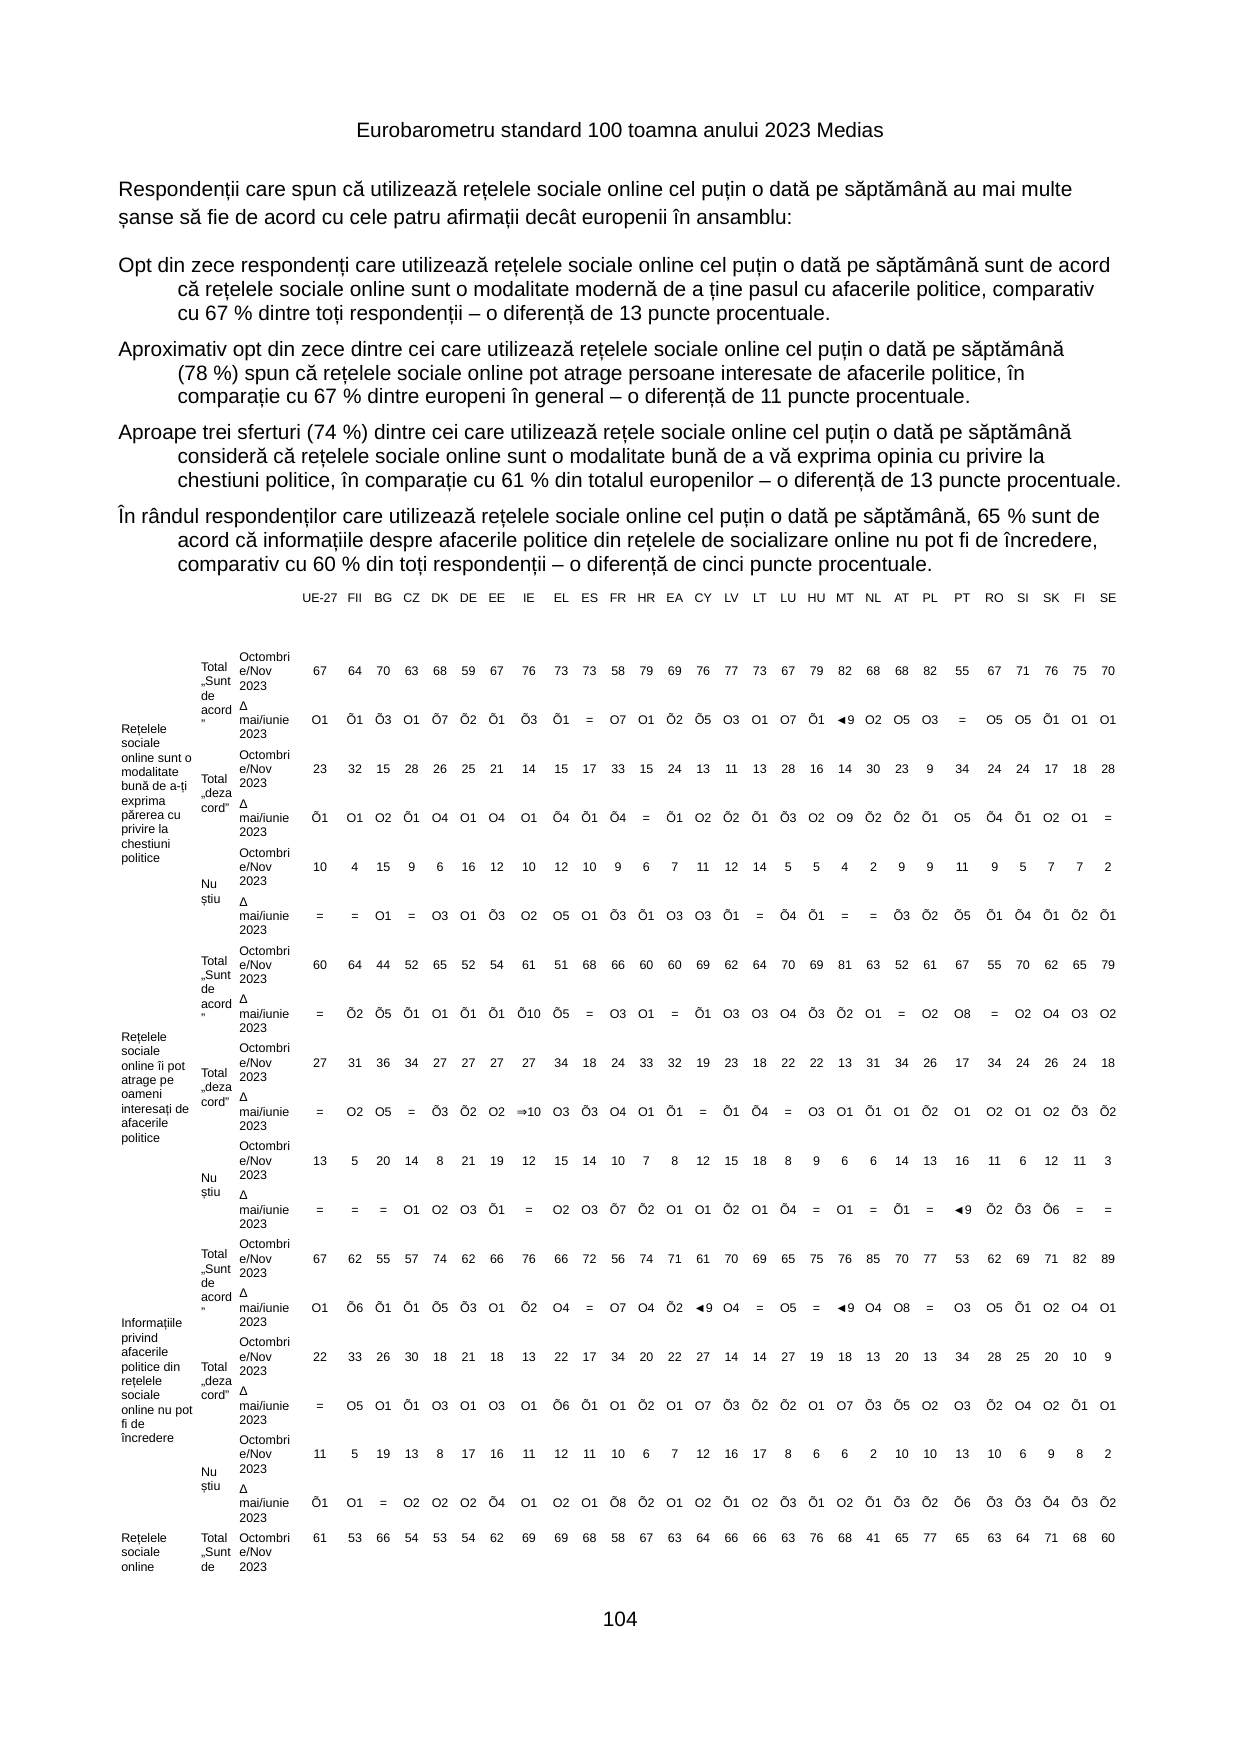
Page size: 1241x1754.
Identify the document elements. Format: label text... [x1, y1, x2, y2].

table_cell = [369, 1479, 397, 1528]
table_cell 33 [604, 744, 632, 793]
table_cell Õ3 [1009, 1479, 1037, 1528]
table_cell Õ1 [341, 695, 369, 744]
table_cell Δ mai/iunie 2023 [236, 695, 299, 744]
table_cell Õ3 [1065, 1087, 1094, 1136]
table_cell Õ2 [717, 793, 745, 842]
table_cell = [859, 891, 887, 940]
table_cell 34 [397, 1038, 426, 1087]
table_cell О4 [859, 1283, 887, 1332]
table_cell Rețelele sociale online sunt o modalitate bună de a-ți exprima părerea cu privire la chestiuni politice [118, 646, 198, 940]
table_cell 68 [575, 1528, 604, 1577]
table_cell 9 [802, 1136, 831, 1185]
table_cell 76 [511, 646, 547, 695]
table_cell = [1094, 1185, 1122, 1234]
table_cell 79 [632, 646, 660, 695]
table_cell О2 [454, 1479, 482, 1528]
table_cell Octombrie/Nov 2023 [236, 940, 299, 989]
table_cell 66 [369, 1528, 397, 1577]
table_cell Õ1 [575, 1381, 604, 1430]
table_cell ◄9 [831, 1283, 859, 1332]
table_cell 18 [1094, 1038, 1122, 1087]
table_cell О3 [660, 891, 689, 940]
table_cell Õ5 [426, 1283, 454, 1332]
table_cell 13 [689, 744, 717, 793]
table_cell О1 [888, 1087, 916, 1136]
table_cell [859, 614, 887, 646]
table_cell [118, 614, 198, 646]
table_cell 14 [717, 1332, 745, 1381]
table_header SE [1094, 582, 1122, 614]
table_cell 63 [774, 1528, 802, 1577]
table_cell Õ2 [660, 695, 689, 744]
table_cell 60 [632, 940, 660, 989]
text Aproximativ opt din zece dintre cei care utilizează rețelele sociale online cel puțin o dată pe săptămână (78 %) spun că rețelele sociale online pot atrage persoane interesate de afacerile politice, în comparație cu 67 % dintre europeni în general – o diferență de 11 puncte procentuale. [118, 336, 1122, 408]
table_cell О4 [1065, 1283, 1094, 1332]
table_cell [604, 614, 632, 646]
table_cell 12 [483, 842, 511, 891]
table_cell 26 [426, 744, 454, 793]
table_cell О1 [299, 1283, 341, 1332]
table_cell 89 [1094, 1234, 1122, 1283]
table_cell Õ4 [774, 1185, 802, 1234]
table_cell 67 [774, 646, 802, 695]
table_cell 9 [397, 842, 426, 891]
table_cell О1 [632, 695, 660, 744]
table_cell 34 [604, 1332, 632, 1381]
table_cell О3 [944, 1381, 980, 1430]
table_cell О1 [369, 1381, 397, 1430]
table_cell 27 [454, 1038, 482, 1087]
table_cell [980, 614, 1008, 646]
table_cell 28 [980, 1332, 1008, 1381]
table_cell 61 [689, 1234, 717, 1283]
table_cell = [575, 1283, 604, 1332]
table_cell О3 [745, 989, 774, 1038]
table_cell 70 [1094, 646, 1122, 695]
table_cell 77 [916, 1234, 944, 1283]
table_cell Õ3 [1065, 1479, 1094, 1528]
table_cell 71 [660, 1234, 689, 1283]
table_cell Octombrie/Nov 2023 [236, 1332, 299, 1381]
table_cell 11 [689, 842, 717, 891]
table_cell 12 [511, 1136, 547, 1185]
table_cell = [397, 1087, 426, 1136]
table_cell О3 [717, 989, 745, 1038]
table_cell 23 [717, 1038, 745, 1087]
table_cell 34 [980, 1038, 1008, 1087]
table_cell 34 [944, 1332, 980, 1381]
table_cell 67 [944, 940, 980, 989]
table_cell О2 [426, 1185, 454, 1234]
table_cell О1 [831, 1087, 859, 1136]
table_cell Õ1 [397, 793, 426, 842]
table_cell 69 [802, 940, 831, 989]
table_cell 23 [888, 744, 916, 793]
table_cell [944, 614, 980, 646]
table_cell 69 [1009, 1234, 1037, 1283]
table_cell Õ2 [1094, 1087, 1122, 1136]
table_cell О1 [689, 1185, 717, 1234]
table_cell ◄9 [944, 1185, 980, 1234]
table_cell 4 [341, 842, 369, 891]
table_cell 60 [660, 940, 689, 989]
table_cell О1 [604, 1381, 632, 1430]
table_cell 12 [717, 842, 745, 891]
table_cell 64 [341, 646, 369, 695]
table_cell 16 [454, 842, 482, 891]
table_cell 82 [1065, 1234, 1094, 1283]
table_cell О2 [1037, 1381, 1065, 1430]
table_cell О4 [1037, 989, 1065, 1038]
table_cell О1 [511, 793, 547, 842]
table_cell 77 [717, 646, 745, 695]
table_cell 65 [944, 1528, 980, 1577]
table_cell 15 [547, 744, 575, 793]
table_cell 73 [745, 646, 774, 695]
table_cell 15 [547, 1136, 575, 1185]
table_cell Octombrie/Nov 2023 [236, 1038, 299, 1087]
table_cell Total „Sunt de [198, 1528, 236, 1577]
table_cell 52 [397, 940, 426, 989]
table_cell О1 [369, 891, 397, 940]
table_cell 76 [802, 1528, 831, 1577]
table_cell 12 [547, 1430, 575, 1479]
table_cell Õ6 [944, 1479, 980, 1528]
table_cell 18 [426, 1332, 454, 1381]
table_header [198, 582, 236, 614]
table_cell 20 [632, 1332, 660, 1381]
table_cell 27 [426, 1038, 454, 1087]
table_cell 69 [745, 1234, 774, 1283]
table_cell Õ4 [483, 1479, 511, 1528]
table_cell 6 [831, 1136, 859, 1185]
table_cell 28 [1094, 744, 1122, 793]
table_cell 64 [689, 1528, 717, 1577]
table_cell [1094, 614, 1122, 646]
table_header CZ [397, 582, 426, 614]
table_cell Octombrie/Nov 2023 [236, 1430, 299, 1479]
table_cell О4 [604, 1087, 632, 1136]
table_cell [547, 614, 575, 646]
table_cell 67 [632, 1528, 660, 1577]
table_header MT [831, 582, 859, 614]
table_header NL [859, 582, 887, 614]
table_cell 13 [397, 1430, 426, 1479]
table_cell 21 [454, 1332, 482, 1381]
table_cell 17 [454, 1430, 482, 1479]
table_cell 61 [299, 1528, 341, 1577]
table_cell [341, 614, 369, 646]
table_cell О1 [660, 1381, 689, 1430]
table_cell 14 [397, 1136, 426, 1185]
table_cell Δ mai/iunie 2023 [236, 1479, 299, 1528]
table_cell 61 [511, 940, 547, 989]
table_cell Õ3 [774, 1479, 802, 1528]
table_cell ◄9 [689, 1283, 717, 1332]
table_cell О7 [604, 695, 632, 744]
table_cell Õ3 [980, 1479, 1008, 1528]
table_cell [774, 614, 802, 646]
table_cell 63 [859, 940, 887, 989]
table_cell О2 [802, 793, 831, 842]
table_cell = [888, 989, 916, 1038]
table_cell 77 [916, 1528, 944, 1577]
table_cell 19 [483, 1136, 511, 1185]
table_cell 65 [1065, 940, 1094, 989]
table_cell Õ1 [632, 891, 660, 940]
table_cell 22 [802, 1038, 831, 1087]
table_cell 13 [831, 1038, 859, 1087]
table_cell О1 [511, 1479, 547, 1528]
table_cell Õ3 [717, 1381, 745, 1430]
table_cell О5 [944, 793, 980, 842]
table_cell О2 [831, 1479, 859, 1528]
table_cell 64 [1009, 1528, 1037, 1577]
table_cell 68 [831, 1528, 859, 1577]
table_cell ◄9 [831, 695, 859, 744]
table_cell 5 [1009, 842, 1037, 891]
table_cell Õ3 [369, 695, 397, 744]
table_cell О2 [547, 1185, 575, 1234]
table_cell О1 [632, 1087, 660, 1136]
table_cell О3 [483, 1381, 511, 1430]
table_cell 26 [369, 1332, 397, 1381]
table_cell О2 [397, 1479, 426, 1528]
table_cell [632, 614, 660, 646]
table_cell Õ1 [483, 989, 511, 1038]
table_cell Õ1 [802, 1479, 831, 1528]
table_cell 11 [717, 744, 745, 793]
table_cell 62 [483, 1528, 511, 1577]
table_cell Rețelele sociale online [118, 1528, 198, 1577]
table_cell О1 [299, 695, 341, 744]
table_cell Õ2 [980, 1381, 1008, 1430]
table_cell 11 [511, 1430, 547, 1479]
table_cell О2 [369, 793, 397, 842]
table_cell 15 [369, 842, 397, 891]
table_cell Õ2 [916, 1479, 944, 1528]
table_cell 8 [774, 1430, 802, 1479]
table_cell Õ1 [1037, 695, 1065, 744]
table_cell 12 [689, 1136, 717, 1185]
table_cell 66 [745, 1528, 774, 1577]
table_cell 18 [575, 1038, 604, 1087]
table_cell 11 [1065, 1136, 1094, 1185]
table_cell 8 [426, 1136, 454, 1185]
table_cell 55 [369, 1234, 397, 1283]
table_cell Õ1 [397, 989, 426, 1038]
table_cell О4 [1009, 1381, 1037, 1430]
table_cell Total „Sunt de acord” [198, 646, 236, 744]
table_cell О1 [802, 1381, 831, 1430]
table_cell О1 [1065, 695, 1094, 744]
table_cell 76 [689, 646, 717, 695]
table_cell Octombrie/Nov 2023 [236, 1528, 299, 1577]
table_cell 67 [980, 646, 1008, 695]
table_cell [831, 614, 859, 646]
table_cell 33 [632, 1038, 660, 1087]
table_cell 9 [916, 842, 944, 891]
table_cell Õ3 [604, 891, 632, 940]
table_cell = [341, 891, 369, 940]
table_cell 60 [299, 940, 341, 989]
table_cell 5 [341, 1430, 369, 1479]
table_header [118, 582, 198, 614]
table_cell Õ1 [717, 1479, 745, 1528]
table_cell 25 [454, 744, 482, 793]
table_cell 63 [397, 646, 426, 695]
text Opt din zece respondenți care utilizează rețelele sociale online cel puțin o dată pe săptămână sunt de acord că rețelele sociale online sunt o modalitate modernă de a ține pasul cu afacerile politice, comparativ cu 67 % dintre toți respondenții – o diferență de 13 puncte procentuale. [118, 253, 1122, 324]
table_cell Õ3 [483, 891, 511, 940]
table_cell О5 [980, 695, 1008, 744]
table_cell = [632, 793, 660, 842]
table_cell Õ2 [745, 1381, 774, 1430]
table_cell 68 [859, 646, 887, 695]
table_cell О1 [575, 891, 604, 940]
table_cell 75 [802, 1234, 831, 1283]
table_cell Õ5 [944, 891, 980, 940]
table_cell 76 [831, 1234, 859, 1283]
table_cell Total „dezacord” [198, 1038, 236, 1136]
table_cell 41 [859, 1528, 887, 1577]
table_header PL [916, 582, 944, 614]
table_cell 13 [859, 1332, 887, 1381]
table_cell О1 [426, 989, 454, 1038]
table_cell Δ mai/iunie 2023 [236, 1087, 299, 1136]
table_cell Õ1 [1009, 793, 1037, 842]
table_header RO [980, 582, 1008, 614]
table_cell 52 [454, 940, 482, 989]
table_cell 9 [888, 842, 916, 891]
table_cell 56 [604, 1234, 632, 1283]
table_cell 7 [1037, 842, 1065, 891]
table_cell 6 [426, 842, 454, 891]
table_cell 54 [454, 1528, 482, 1577]
table_cell Õ6 [1037, 1185, 1065, 1234]
table_cell 62 [454, 1234, 482, 1283]
table_cell 66 [717, 1528, 745, 1577]
table_cell 64 [745, 940, 774, 989]
table_cell О2 [483, 1087, 511, 1136]
table_cell Õ2 [632, 1381, 660, 1430]
table_cell О5 [774, 1283, 802, 1332]
table_cell О2 [1009, 989, 1037, 1038]
table_cell Õ2 [916, 1087, 944, 1136]
table_cell 76 [1037, 646, 1065, 695]
table_cell 15 [632, 744, 660, 793]
table_cell 55 [944, 646, 980, 695]
table_cell 60 [1094, 1528, 1122, 1577]
table_cell О2 [341, 1087, 369, 1136]
table_cell 16 [802, 744, 831, 793]
table_cell Õ7 [426, 695, 454, 744]
table_cell Õ1 [483, 695, 511, 744]
table_header BG [369, 582, 397, 614]
table_cell О1 [483, 1283, 511, 1332]
table_cell = [299, 989, 341, 1038]
table_cell 11 [944, 842, 980, 891]
table_cell Õ1 [454, 989, 482, 1038]
table_cell 8 [774, 1136, 802, 1185]
table_cell Õ2 [511, 1283, 547, 1332]
table_cell О5 [980, 1283, 1008, 1332]
table_cell [1065, 614, 1094, 646]
table_cell 10 [604, 1430, 632, 1479]
table_cell 6 [1009, 1136, 1037, 1185]
table_cell 15 [369, 744, 397, 793]
table_cell = [397, 891, 426, 940]
table_cell 74 [632, 1234, 660, 1283]
table_cell 2 [1094, 842, 1122, 891]
table_cell 6 [859, 1136, 887, 1185]
table_cell Õ3 [774, 793, 802, 842]
table_cell 6 [1009, 1430, 1037, 1479]
table_cell 52 [888, 940, 916, 989]
table_cell 19 [689, 1038, 717, 1087]
table_cell 10 [299, 842, 341, 891]
table_cell 13 [944, 1430, 980, 1479]
table_cell Õ1 [369, 1283, 397, 1332]
table_cell 7 [660, 842, 689, 891]
table_cell О1 [1094, 1381, 1122, 1430]
table_cell 6 [632, 842, 660, 891]
table_cell О3 [426, 1381, 454, 1430]
table_cell О9 [831, 793, 859, 842]
table_cell Δ mai/iunie 2023 [236, 1283, 299, 1332]
table_cell Δ mai/iunie 2023 [236, 1185, 299, 1234]
table_cell О1 [831, 1185, 859, 1234]
table_cell О3 [944, 1283, 980, 1332]
table_cell 67 [299, 646, 341, 695]
table_cell О2 [426, 1479, 454, 1528]
table_cell 14 [745, 842, 774, 891]
table_cell 70 [369, 646, 397, 695]
table_cell Õ2 [774, 1381, 802, 1430]
table_cell Õ1 [859, 1087, 887, 1136]
table_cell 10 [604, 1136, 632, 1185]
table_cell 14 [745, 1332, 774, 1381]
table_cell О2 [1037, 1283, 1065, 1332]
table_header HR [632, 582, 660, 614]
table_cell 6 [802, 1430, 831, 1479]
table_cell Õ5 [888, 1381, 916, 1430]
table_cell 53 [944, 1234, 980, 1283]
table_cell [369, 614, 397, 646]
table_cell 18 [745, 1038, 774, 1087]
table_cell 17 [745, 1430, 774, 1479]
table_cell О5 [369, 1087, 397, 1136]
table_cell О4 [426, 793, 454, 842]
table_cell 7 [632, 1136, 660, 1185]
table_cell О8 [944, 989, 980, 1038]
table_cell Total „dezacord” [198, 744, 236, 842]
table_cell 71 [1037, 1528, 1065, 1577]
table_cell О3 [689, 891, 717, 940]
table_cell 79 [802, 646, 831, 695]
table_cell 17 [944, 1038, 980, 1087]
table_cell Õ3 [454, 1283, 482, 1332]
table_cell 12 [1037, 1136, 1065, 1185]
table_cell Õ3 [888, 1479, 916, 1528]
table_header SK [1037, 582, 1065, 614]
table_cell 24 [660, 744, 689, 793]
table_cell 66 [604, 940, 632, 989]
table_cell 28 [774, 744, 802, 793]
table_cell 36 [369, 1038, 397, 1087]
table_header FII [341, 582, 369, 614]
table_header FI [1065, 582, 1094, 614]
table_cell Õ8 [604, 1479, 632, 1528]
table_cell 69 [689, 940, 717, 989]
table_cell 65 [426, 940, 454, 989]
table_cell 27 [774, 1332, 802, 1381]
table_cell Õ2 [454, 695, 482, 744]
table_header LV [717, 582, 745, 614]
table_cell 62 [341, 1234, 369, 1283]
table_cell 67 [299, 1234, 341, 1283]
table_cell Õ1 [660, 793, 689, 842]
table_cell 6 [831, 1430, 859, 1479]
table_cell = [299, 891, 341, 940]
table_header SI [1009, 582, 1037, 614]
table_cell О3 [802, 1087, 831, 1136]
table_cell 24 [1009, 1038, 1037, 1087]
table_cell 20 [369, 1136, 397, 1185]
table_cell О1 [397, 695, 426, 744]
table_cell 71 [1037, 1234, 1065, 1283]
table_cell Õ1 [1037, 891, 1065, 940]
table_cell 18 [831, 1332, 859, 1381]
table_cell = [369, 1185, 397, 1234]
table_cell 53 [426, 1528, 454, 1577]
table_cell [1009, 614, 1037, 646]
table_cell Õ2 [717, 1185, 745, 1234]
table_cell [689, 614, 717, 646]
table_cell О7 [604, 1283, 632, 1332]
table_cell Õ2 [831, 989, 859, 1038]
table_cell 30 [397, 1332, 426, 1381]
table_cell 34 [944, 744, 980, 793]
table_header LT [745, 582, 774, 614]
table_cell ⇒10 [511, 1087, 547, 1136]
table_cell 15 [717, 1136, 745, 1185]
table_header EA [660, 582, 689, 614]
table_cell Õ10 [511, 989, 547, 1038]
table_cell Õ1 [802, 695, 831, 744]
table_cell 22 [774, 1038, 802, 1087]
table_cell 13 [299, 1136, 341, 1185]
table_cell Rețelele sociale online îi pot atrage pe oameni interesați de afacerile politice [118, 940, 198, 1234]
table_cell Õ1 [397, 1283, 426, 1332]
table_cell 5 [802, 842, 831, 891]
table_cell О2 [511, 891, 547, 940]
table_cell 70 [717, 1234, 745, 1283]
table_cell Õ4 [774, 891, 802, 940]
table_cell 27 [511, 1038, 547, 1087]
table_cell 13 [511, 1332, 547, 1381]
table_cell 65 [774, 1234, 802, 1283]
table_cell 69 [547, 1528, 575, 1577]
table_cell 24 [1065, 1038, 1094, 1087]
table_cell Õ1 [397, 1381, 426, 1430]
table_cell Õ2 [1065, 891, 1094, 940]
table_cell 57 [397, 1234, 426, 1283]
table_header DK [426, 582, 454, 614]
table_cell 69 [511, 1528, 547, 1577]
table_cell [802, 614, 831, 646]
table_cell 9 [916, 744, 944, 793]
table_cell = [980, 989, 1008, 1038]
table_cell Total „Sunt de acord” [198, 1234, 236, 1332]
table_cell О2 [916, 1381, 944, 1430]
table_cell Õ1 [299, 1479, 341, 1528]
table_cell 63 [980, 1528, 1008, 1577]
table_cell 76 [511, 1234, 547, 1283]
table_cell 19 [802, 1332, 831, 1381]
table_cell Informațiile privind afacerile politice din rețelele sociale online nu pot fi de încredere [118, 1234, 198, 1528]
table_cell 8 [660, 1136, 689, 1185]
table_cell Õ2 [454, 1087, 482, 1136]
table_cell О1 [859, 989, 887, 1038]
text Aproape trei sferturi (74 %) dintre cei care utilizează rețele sociale online cel puțin o dată pe săptămână consideră că rețelele sociale online sunt o modalitate bună de a vă exprima opinia cu privire la chestiuni politice, în comparație cu 61 % din totalul europenilor – o diferență de 13 puncte procentuale. [118, 420, 1122, 492]
table_cell Õ3 [511, 695, 547, 744]
table_cell Δ mai/iunie 2023 [236, 1381, 299, 1430]
table_cell О7 [831, 1381, 859, 1430]
table_cell О1 [745, 695, 774, 744]
table_cell 82 [831, 646, 859, 695]
table_cell 74 [426, 1234, 454, 1283]
table_cell = [802, 1185, 831, 1234]
table_cell 18 [483, 1332, 511, 1381]
table_cell О1 [632, 989, 660, 1038]
table_cell О3 [575, 1185, 604, 1234]
table_cell Õ2 [859, 793, 887, 842]
table_cell Õ1 [888, 1185, 916, 1234]
table_cell = [944, 695, 980, 744]
table_cell 16 [717, 1430, 745, 1479]
table_cell Õ6 [341, 1283, 369, 1332]
table_cell 10 [980, 1430, 1008, 1479]
table_cell 68 [888, 646, 916, 695]
table_cell О1 [341, 793, 369, 842]
table_cell [483, 614, 511, 646]
table_cell О2 [689, 793, 717, 842]
table_cell Õ2 [341, 989, 369, 1038]
table_cell 51 [547, 940, 575, 989]
table_cell 54 [397, 1528, 426, 1577]
table_cell = [774, 1087, 802, 1136]
table_cell = [916, 1185, 944, 1234]
table_cell [1037, 614, 1065, 646]
table_cell 30 [859, 744, 887, 793]
table_cell Õ5 [369, 989, 397, 1038]
table_cell 27 [483, 1038, 511, 1087]
table_cell [575, 614, 604, 646]
table_cell 17 [575, 744, 604, 793]
table_cell Õ2 [1094, 1479, 1122, 1528]
table_cell О2 [1037, 1087, 1065, 1136]
table_cell 54 [483, 940, 511, 989]
table_cell Õ3 [859, 1381, 887, 1430]
table_cell = [859, 1185, 887, 1234]
table_cell 18 [745, 1136, 774, 1185]
table_cell Nu știu [198, 1136, 236, 1234]
table_cell = [1065, 1185, 1094, 1234]
table_cell 7 [660, 1430, 689, 1479]
table_cell 81 [831, 940, 859, 989]
table_cell О2 [916, 989, 944, 1038]
table_cell [198, 614, 236, 646]
table_cell 16 [483, 1430, 511, 1479]
table_cell О3 [426, 891, 454, 940]
table_cell О4 [632, 1283, 660, 1332]
table_cell 71 [1009, 646, 1037, 695]
table_cell Õ1 [859, 1479, 887, 1528]
table_cell 70 [774, 940, 802, 989]
table_cell О4 [547, 1283, 575, 1332]
table_cell 8 [426, 1430, 454, 1479]
table_cell Õ1 [1065, 1381, 1094, 1430]
table_cell 72 [575, 1234, 604, 1283]
table_cell 55 [980, 940, 1008, 989]
table_cell 58 [604, 1528, 632, 1577]
table_cell 9 [980, 842, 1008, 891]
table_cell 33 [341, 1332, 369, 1381]
table_cell [916, 614, 944, 646]
table_cell Õ1 [916, 793, 944, 842]
table_cell Nu știu [198, 842, 236, 940]
table_cell 10 [888, 1430, 916, 1479]
table_cell 67 [483, 646, 511, 695]
table_cell 23 [299, 744, 341, 793]
table_cell 12 [689, 1430, 717, 1479]
table_cell О3 [454, 1185, 482, 1234]
table_cell Octombrie/Nov 2023 [236, 1136, 299, 1185]
table_cell 61 [916, 940, 944, 989]
table_cell [426, 614, 454, 646]
table_cell О1 [454, 793, 482, 842]
table_cell Õ5 [547, 989, 575, 1038]
table_cell Õ2 [916, 891, 944, 940]
table_cell О3 [1065, 989, 1094, 1038]
table_cell 2 [859, 1430, 887, 1479]
table_cell = [299, 1087, 341, 1136]
table_cell 62 [980, 1234, 1008, 1283]
table_cell = [575, 695, 604, 744]
table_cell О2 [1094, 989, 1122, 1038]
table_cell 16 [944, 1136, 980, 1185]
table_cell Õ4 [980, 793, 1008, 842]
table_cell 19 [369, 1430, 397, 1479]
table_cell О2 [980, 1087, 1008, 1136]
table_cell 20 [1037, 1332, 1065, 1381]
table_cell Õ1 [547, 695, 575, 744]
table_cell О4 [483, 793, 511, 842]
table_cell [236, 614, 299, 646]
table_cell [888, 614, 916, 646]
table_cell Δ mai/iunie 2023 [236, 989, 299, 1038]
table_cell О2 [689, 1479, 717, 1528]
table_cell Õ4 [547, 793, 575, 842]
table_cell 10 [1065, 1332, 1094, 1381]
table_cell 34 [888, 1038, 916, 1087]
table_cell 10 [511, 842, 547, 891]
table_cell 13 [916, 1332, 944, 1381]
table_cell = [660, 989, 689, 1038]
table_cell О1 [397, 1185, 426, 1234]
table_cell Õ1 [717, 1087, 745, 1136]
table_cell О1 [575, 1479, 604, 1528]
table_cell 25 [1009, 1332, 1037, 1381]
table_cell Õ4 [604, 793, 632, 842]
table_header LU [774, 582, 802, 614]
table_cell О1 [660, 1479, 689, 1528]
table_cell 66 [547, 1234, 575, 1283]
table_cell 68 [575, 940, 604, 989]
table_cell 5 [774, 842, 802, 891]
table_cell Õ1 [689, 989, 717, 1038]
table_cell [717, 614, 745, 646]
table_cell Õ2 [632, 1185, 660, 1234]
table_cell 79 [1094, 940, 1122, 989]
table_cell Õ3 [1009, 1185, 1037, 1234]
table_cell Õ7 [604, 1185, 632, 1234]
table_cell 4 [831, 842, 859, 891]
table_cell 85 [859, 1234, 887, 1283]
table_cell О3 [604, 989, 632, 1038]
table_cell О8 [888, 1283, 916, 1332]
table_cell О1 [1094, 695, 1122, 744]
table_cell О5 [1009, 695, 1037, 744]
table_cell Õ1 [717, 891, 745, 940]
table_cell 11 [980, 1136, 1008, 1185]
table_cell Õ1 [980, 891, 1008, 940]
table_cell 5 [341, 1136, 369, 1185]
table_cell Õ3 [802, 989, 831, 1038]
table_cell Õ4 [1037, 1479, 1065, 1528]
table_cell 68 [1065, 1528, 1094, 1577]
table_cell Õ1 [1094, 891, 1122, 940]
table_cell 10 [916, 1430, 944, 1479]
table_cell О1 [745, 1185, 774, 1234]
table_cell [397, 614, 426, 646]
table_cell 69 [660, 646, 689, 695]
table_cell Δ mai/iunie 2023 [236, 793, 299, 842]
table_cell Õ4 [745, 1087, 774, 1136]
table_cell 59 [454, 646, 482, 695]
table_cell 62 [1037, 940, 1065, 989]
table_cell 14 [888, 1136, 916, 1185]
table_cell 27 [689, 1332, 717, 1381]
table_cell 9 [1094, 1332, 1122, 1381]
table_cell 13 [916, 1136, 944, 1185]
table_cell 12 [547, 842, 575, 891]
table_header DE [454, 582, 482, 614]
table_cell Δ mai/iunie 2023 [236, 891, 299, 940]
table_cell 14 [575, 1136, 604, 1185]
table_cell [299, 614, 341, 646]
table_cell 44 [369, 940, 397, 989]
table_cell О1 [511, 1381, 547, 1430]
table_cell 32 [660, 1038, 689, 1087]
table_cell 8 [1065, 1430, 1094, 1479]
table_cell 26 [916, 1038, 944, 1087]
table_cell [454, 614, 482, 646]
table_header FR [604, 582, 632, 614]
table_cell Õ5 [689, 695, 717, 744]
table_cell 31 [341, 1038, 369, 1087]
table_header [236, 582, 299, 614]
table_cell 31 [859, 1038, 887, 1087]
table_header ES [575, 582, 604, 614]
table_cell 34 [547, 1038, 575, 1087]
table_cell О1 [1065, 793, 1094, 842]
table_cell Õ1 [745, 793, 774, 842]
table_cell О2 [859, 695, 887, 744]
table_cell Õ1 [575, 793, 604, 842]
table_cell 10 [575, 842, 604, 891]
text Respondenții care spun că utilizează rețelele sociale online cel puțin o dată pe săptămână au mai multe șanse să fie de acord cu cele patru afirmații decât europenii în ansamblu: [118, 177, 1122, 228]
table_cell 9 [1037, 1430, 1065, 1479]
table_cell 68 [426, 646, 454, 695]
table_cell 53 [341, 1528, 369, 1577]
table_cell 14 [511, 744, 547, 793]
table_cell 2 [1094, 1430, 1122, 1479]
table_header AT [888, 582, 916, 614]
table_cell = [745, 1283, 774, 1332]
table_cell Õ1 [660, 1087, 689, 1136]
table_cell 14 [831, 744, 859, 793]
table_cell Õ6 [547, 1381, 575, 1430]
table_cell 3 [1094, 1136, 1122, 1185]
table_cell 75 [1065, 646, 1094, 695]
table_cell = [831, 891, 859, 940]
table_cell О1 [454, 891, 482, 940]
table_cell 58 [604, 646, 632, 695]
table_cell [660, 614, 689, 646]
table_cell О2 [1037, 793, 1065, 842]
table_cell О1 [341, 1479, 369, 1528]
table_cell Õ2 [632, 1479, 660, 1528]
table_cell = [341, 1185, 369, 1234]
table_cell Õ2 [660, 1283, 689, 1332]
table_cell = [802, 1283, 831, 1332]
table_cell 9 [604, 842, 632, 891]
table_cell = [745, 891, 774, 940]
table_cell = [575, 989, 604, 1038]
table_cell Õ1 [802, 891, 831, 940]
table_cell Total „Sunt de acord” [198, 940, 236, 1038]
table_cell 32 [341, 744, 369, 793]
table_cell Õ1 [483, 1185, 511, 1234]
table_cell Õ3 [426, 1087, 454, 1136]
table_cell О2 [745, 1479, 774, 1528]
table_header PT [944, 582, 980, 614]
table_cell 13 [745, 744, 774, 793]
table_cell Õ1 [1009, 1283, 1037, 1332]
table_cell [745, 614, 774, 646]
table_cell 64 [341, 940, 369, 989]
table_cell О5 [888, 695, 916, 744]
text În rândul respondenților care utilizează rețelele sociale online cel puțin o dată pe săptămână, 65 % sunt de acord că informațiile despre afacerile politice din rețelele de socializare online nu pot fi de încredere, comparativ cu 60 % din toți respondenții – o diferență de cinci puncte procentuale. [118, 504, 1122, 576]
table_cell 17 [575, 1332, 604, 1381]
table_cell [511, 614, 547, 646]
table_header CY [689, 582, 717, 614]
table_cell О5 [341, 1381, 369, 1430]
table_cell Octombrie/Nov 2023 [236, 1234, 299, 1283]
table_cell 70 [888, 1234, 916, 1283]
table_cell О4 [774, 989, 802, 1038]
table_cell 66 [483, 1234, 511, 1283]
table_cell 73 [547, 646, 575, 695]
table_cell Octombrie/Nov 2023 [236, 646, 299, 695]
table_cell 2 [859, 842, 887, 891]
table_cell Total „dezacord” [198, 1332, 236, 1430]
table_cell О1 [944, 1087, 980, 1136]
table_cell = [299, 1381, 341, 1430]
table_cell 24 [604, 1038, 632, 1087]
table_cell 21 [483, 744, 511, 793]
table_cell 70 [1009, 940, 1037, 989]
table_header UE-27 [299, 582, 341, 614]
table_cell 27 [299, 1038, 341, 1087]
table_cell Õ3 [888, 891, 916, 940]
table_cell 28 [397, 744, 426, 793]
table_cell 11 [299, 1430, 341, 1479]
table_header IE [511, 582, 547, 614]
table_cell О1 [660, 1185, 689, 1234]
table_cell 11 [575, 1430, 604, 1479]
table_cell 22 [660, 1332, 689, 1381]
table_cell 22 [547, 1332, 575, 1381]
table_cell Õ2 [980, 1185, 1008, 1234]
table_cell О5 [547, 891, 575, 940]
table_cell Õ3 [575, 1087, 604, 1136]
table_cell 21 [454, 1136, 482, 1185]
table_cell = [916, 1283, 944, 1332]
table_cell Octombrie/Nov 2023 [236, 842, 299, 891]
table_cell О3 [547, 1087, 575, 1136]
table_cell О2 [547, 1479, 575, 1528]
table_cell 17 [1037, 744, 1065, 793]
table_cell Õ4 [1009, 891, 1037, 940]
table_header HU [802, 582, 831, 614]
table_cell 63 [660, 1528, 689, 1577]
table_cell 18 [1065, 744, 1094, 793]
table_cell О7 [774, 695, 802, 744]
table_cell О3 [916, 695, 944, 744]
table_cell О1 [1094, 1283, 1122, 1332]
table_cell = [511, 1185, 547, 1234]
table_cell О1 [454, 1381, 482, 1430]
table_cell = [1094, 793, 1122, 842]
table_cell 24 [980, 744, 1008, 793]
table_cell О1 [1009, 1087, 1037, 1136]
table_cell Õ2 [888, 793, 916, 842]
table_cell О3 [717, 695, 745, 744]
table_cell 82 [916, 646, 944, 695]
table_cell 6 [632, 1430, 660, 1479]
table_cell 26 [1037, 1038, 1065, 1087]
table_header EE [483, 582, 511, 614]
table_cell Õ1 [299, 793, 341, 842]
table_cell = [689, 1087, 717, 1136]
table_cell = [299, 1185, 341, 1234]
table_cell О4 [717, 1283, 745, 1332]
table_cell Octombrie/Nov 2023 [236, 744, 299, 793]
table_cell 62 [717, 940, 745, 989]
table_cell 24 [1009, 744, 1037, 793]
table_cell 73 [575, 646, 604, 695]
table_cell 7 [1065, 842, 1094, 891]
table_header EL [547, 582, 575, 614]
table_cell 20 [888, 1332, 916, 1381]
table_cell О7 [689, 1381, 717, 1430]
table_cell Nu știu [198, 1430, 236, 1528]
table_cell 22 [299, 1332, 341, 1381]
table_cell 65 [888, 1528, 916, 1577]
